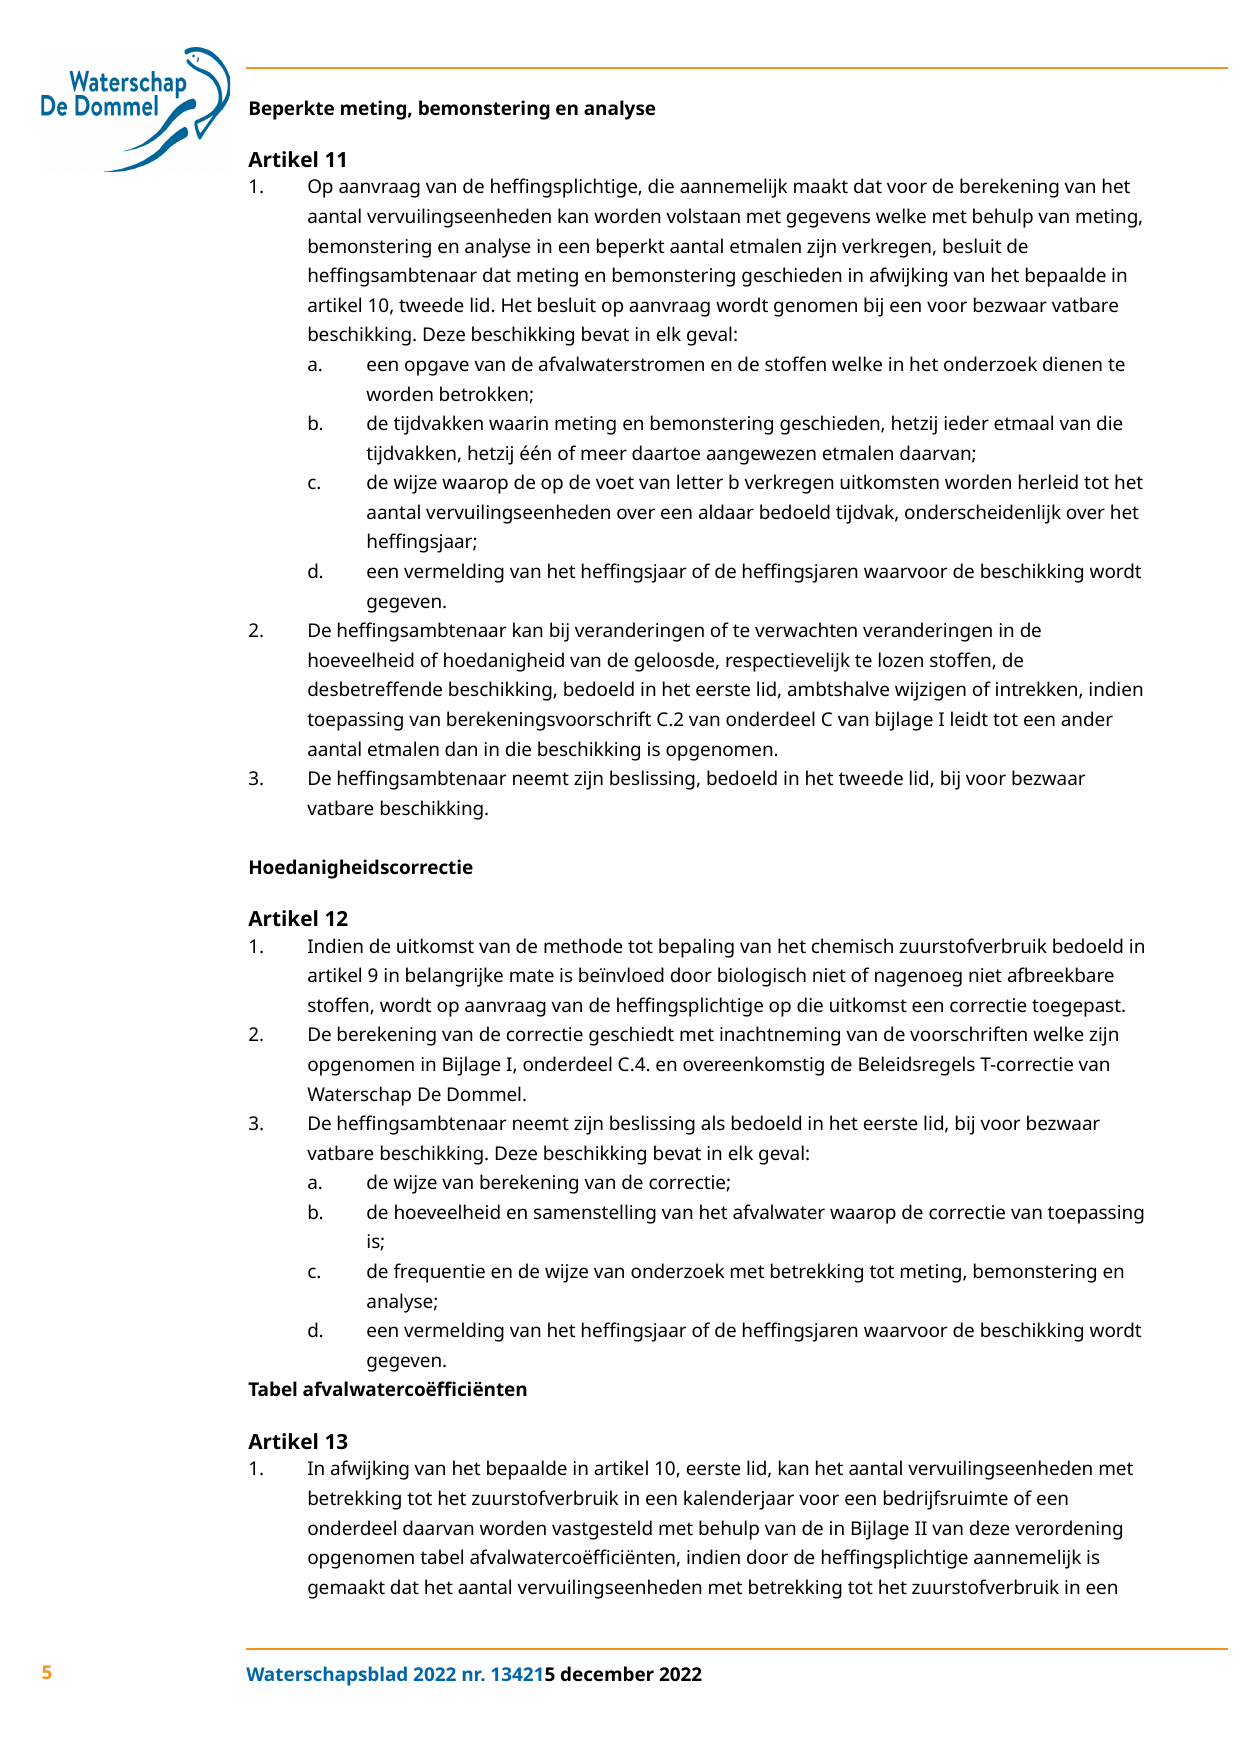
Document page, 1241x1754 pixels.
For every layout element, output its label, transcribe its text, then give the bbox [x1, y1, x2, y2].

list de wijze waarop de op de voet van letter b verkregen uitkomsten worden herleid tot het aantal vervuilingseenheden over een aldaar bedoeld tijdvak, onderscheidenlijk over het heffingsjaar; [307, 469, 1152, 554]
text Hoedanigheidscorrectie [248, 854, 1152, 880]
list een vermelding van het heffingsjaar of de heffingsjaren waarvoor de beschikking wordt gegeven. [307, 558, 1152, 613]
picture [198, 118, 210, 131]
text Tabel afvalwatercoëfficiënten [248, 1377, 1152, 1402]
list De heffingsambtenaar neemt zijn beslissing als bedoeld in het eerste lid, bij voor bezwaar vatbare beschikking. Deze beschikking bevat in elk geval: [248, 1110, 1152, 1166]
list De heffingsambtenaar neemt zijn beslissing, bedoeld in het tweede lid, bij voor bezwaar vatbare beschikking. [248, 765, 1152, 821]
text Beperkte meting, bemonstering en analyse [248, 95, 1152, 121]
text Artikel 11 [248, 145, 1152, 174]
picture [204, 47, 231, 76]
list een vermelding van het heffingsjaar of de heffingsjaren waarvoor de beschikking wordt gegeven. [307, 1317, 1152, 1373]
picture [41, 47, 231, 172]
list De heffingsambtenaar kan bij veranderingen of te verwachten veranderingen in de hoeveelheid of hoedanigheid van de geloosde, respectievelijk te lozen stoffen, de desbetreffende beschikking, bedoeld in het eerste lid, ambtshalve wijzigen of intrekken, indien toepassing van berekeningsvoorschrift C.2 van onderdeel C van bijlage I leidt tot een ander aantal etmalen dan in die beschikking is opgenomen. [248, 617, 1152, 761]
list de tijdvakken waarin meting en bemonstering geschieden, hetzij ieder etmaal van die tijdvakken, hetzij één of meer daartoe aangewezen etmalen daarvan; [307, 410, 1152, 466]
list de frequentie en de wijze van onderzoek met betrekking tot meting, bemonstering en analyse; [307, 1258, 1152, 1314]
text Artikel 13 [248, 1427, 1152, 1456]
list De berekening van de correctie geschiedt met inachtneming van de voorschriften welke zijn opgenomen in Bijlage I, onderdeel C.4. en overeenkomstig de Beleidsregels T-correctie van Waterschap De Dommel. [248, 1022, 1152, 1107]
picture [45, 99, 51, 111]
list de wijze van berekening van de correctie; [307, 1169, 1152, 1195]
list Op aanvraag van de heffingsplichtige, die aannemelijk maakt dat voor de berekening van het aantal vervuilingseenheden kan worden volstaan met gegevens welke met behulp van meting, bemonstering en analyse in een beperkt aantal etmalen zijn verkregen, besluit de heffingsambtenaar dat meting en bemonstering geschieden in afwijking van het bepaalde in artikel 10, tweede lid. Het besluit op aanvraag wordt genomen bij een voor bezwaar vatbare beschikking. Deze beschikking bevat in elk geval: [248, 174, 1152, 347]
list In afwijking van het bepaalde in artikel 10, eerste lid, kan het aantal vervuilingseenheden met betrekking tot het zuurstofverbruik in een kalenderjaar voor een bedrijfsruimte of een onderdeel daarvan worden vastgesteld met behulp van de in Bijlage II van deze verordening opgenomen tabel afvalwatercoëfficiënten, indien door de heffingsplichtige aannemelijk is gemaakt dat het aantal vervuilingseenheden met betrekking tot het zuurstofverbruik in een [248, 1456, 1152, 1599]
list Indien de uitkomst van de methode tot bepaling van het chemisch zuurstofverbruik bedoeld in artikel 9 in belangrijke mate is beïnvloed door biologisch niet of nagenoeg niet afbreekbare stoffen, wordt op aanvraag van de heffingsplichtige op die uitkomst een correctie toegepast. [248, 933, 1152, 1018]
text Artikel 12 [248, 904, 1152, 933]
list een opgave van de afvalwaterstromen en de stoffen welke in het onderzoek dienen te worden betrokken; [307, 351, 1152, 406]
list de hoeveelheid en samenstelling van het afvalwater waarop de correctie van toepassing is; [307, 1199, 1152, 1254]
